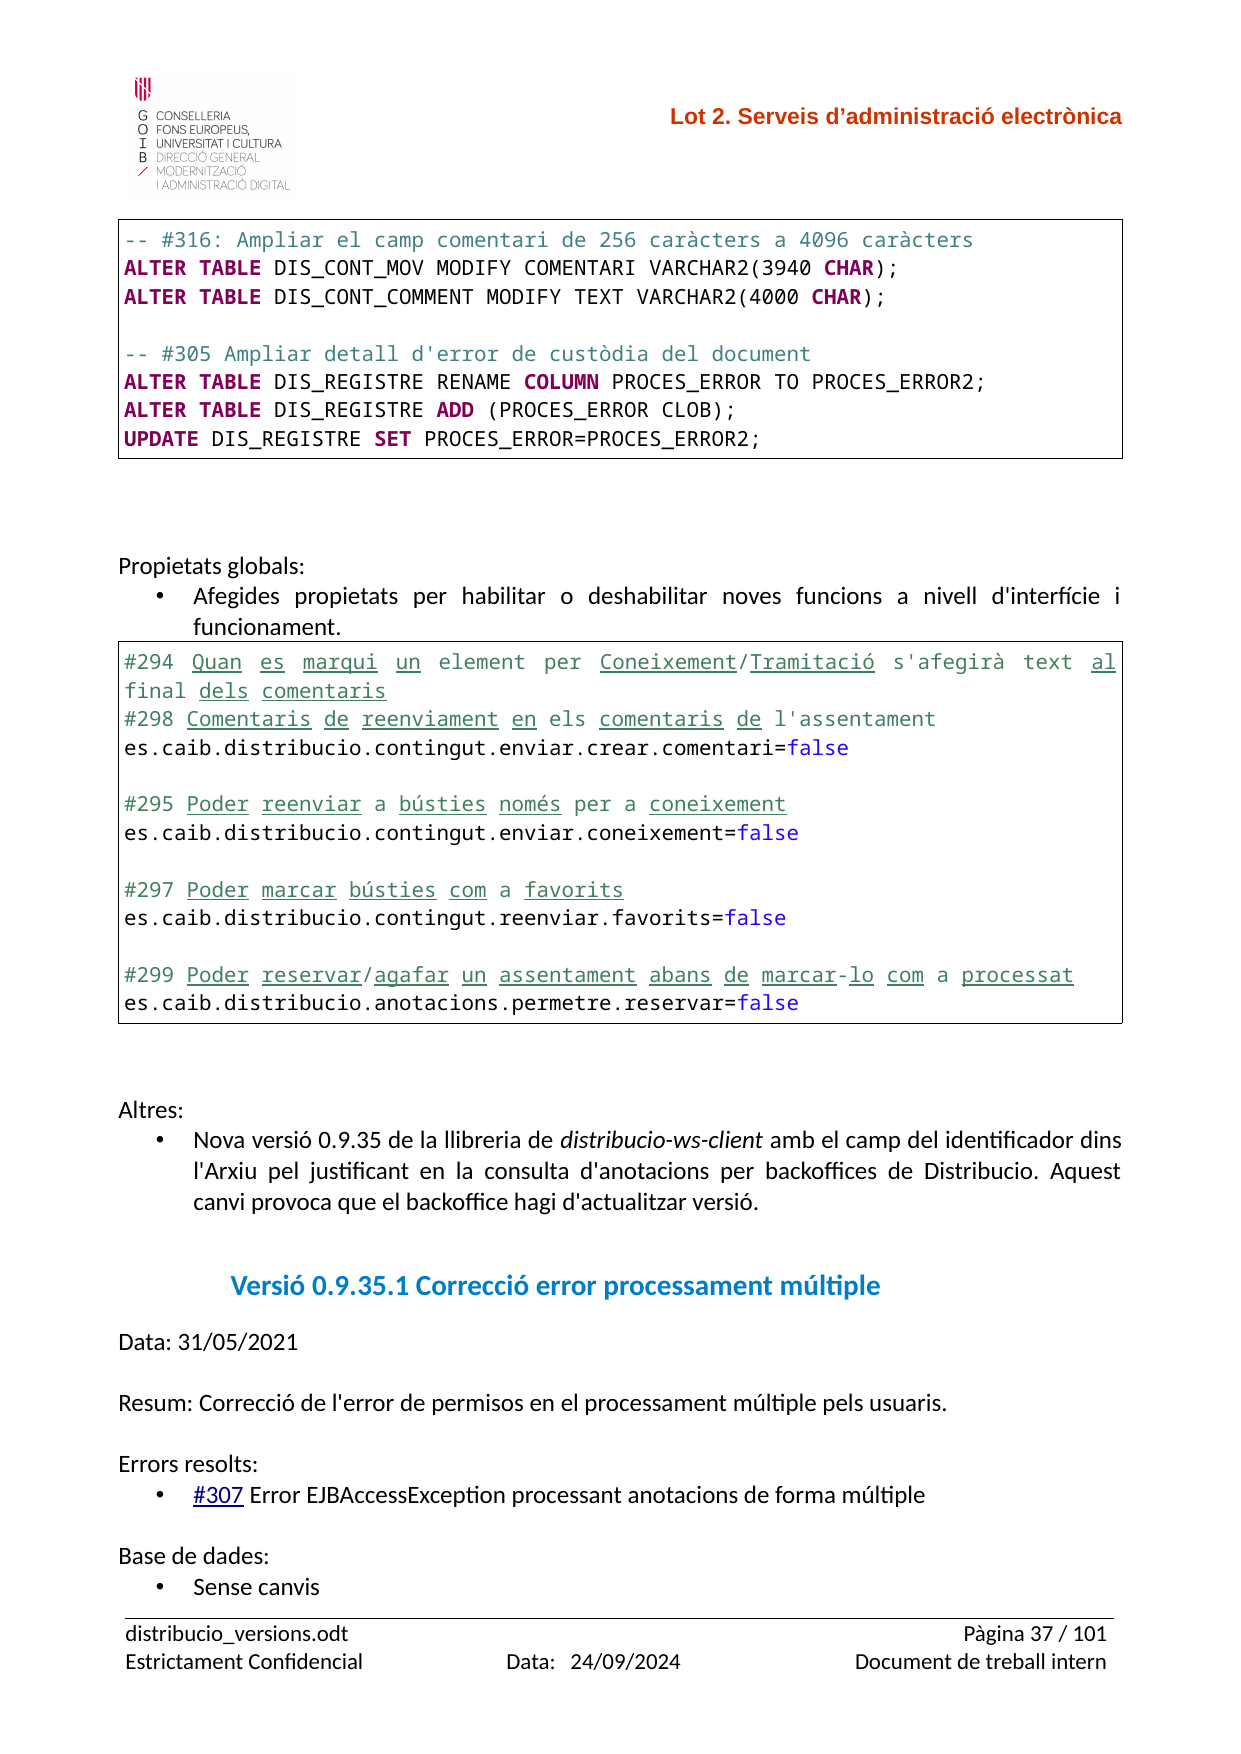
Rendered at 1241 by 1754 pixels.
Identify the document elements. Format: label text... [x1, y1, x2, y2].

text Base de dades: [118, 1540, 1122, 1571]
list Nova versió 0.9.35 de la llibreria de distribucio-ws-client amb el camp del identificador dins l'Arxiu pel justificant en la consulta d'anotacions per backoffices de Distribucio. Aquest canvi provoca que el backoffice hagi d'actualitzar versió. [156, 1124, 1122, 1216]
table_header -- #316: Ampliar el camp comentari de 256 caràcters a 4096 caràcters ALTER TABLE DIS_CONT_MOV MODIFY COMENTARI VARCHAR2(3940 CHAR); ALTER TABLE DIS_CONT_COMMENT MODIFY TEXT VARCHAR2(4000 CHAR); -- #305 Ampliar detall d'error de custòdia del document ALTER TABLE DIS_REGISTRE RENAME COLUMN PROCES_ERROR TO PROCES_ERROR2; ALTER TABLE DIS_REGISTRE ADD (PROCES_ERROR CLOB); UPDATE DIS_REGISTRE SET PROCES_ERROR=PROCES_ERROR2; [119, 220, 1122, 458]
list #307 Error EJBAccessException processant anotacions de forma múltiple [156, 1479, 1122, 1510]
list Afegides propietats per habilitar o deshabilitar noves funcions a nivell d'interfície i funcionament. [156, 580, 1122, 641]
text Errors resolts: [118, 1449, 1122, 1479]
text Altres: [118, 1094, 1122, 1124]
text Data: 31/05/2021 [118, 1327, 1122, 1357]
table_header #294 Quan es marqui un element per Coneixement/Tramitació s'afegirà text al final dels comentaris #298 Comentaris de reenviament en els comentaris de l'assentament es.caib.distribucio.contingut.enviar.crear.comentari=false #295 Poder reenviar a bústies només per a coneixement es.caib.distribucio.contingut.enviar.coneixement=false #297 Poder marcar bústies com a favorits es.caib.distribucio.contingut.reenviar.favorits=false #299 Poder reservar/agafar un assentament abans de marcar-lo com a processat es.caib.distribucio.anotacions.permetre.reservar=false [119, 642, 1122, 1023]
picture [126, 70, 299, 197]
text Resum: Correcció de l'error de permisos en el processament múltiple pels usuaris. [118, 1388, 1122, 1418]
text Propietats globals: [118, 550, 1122, 580]
subtitle Versió 0.9.35.1 Correcció error processament múltiple [153, 1267, 1122, 1303]
list Sense canvis [156, 1571, 1122, 1601]
